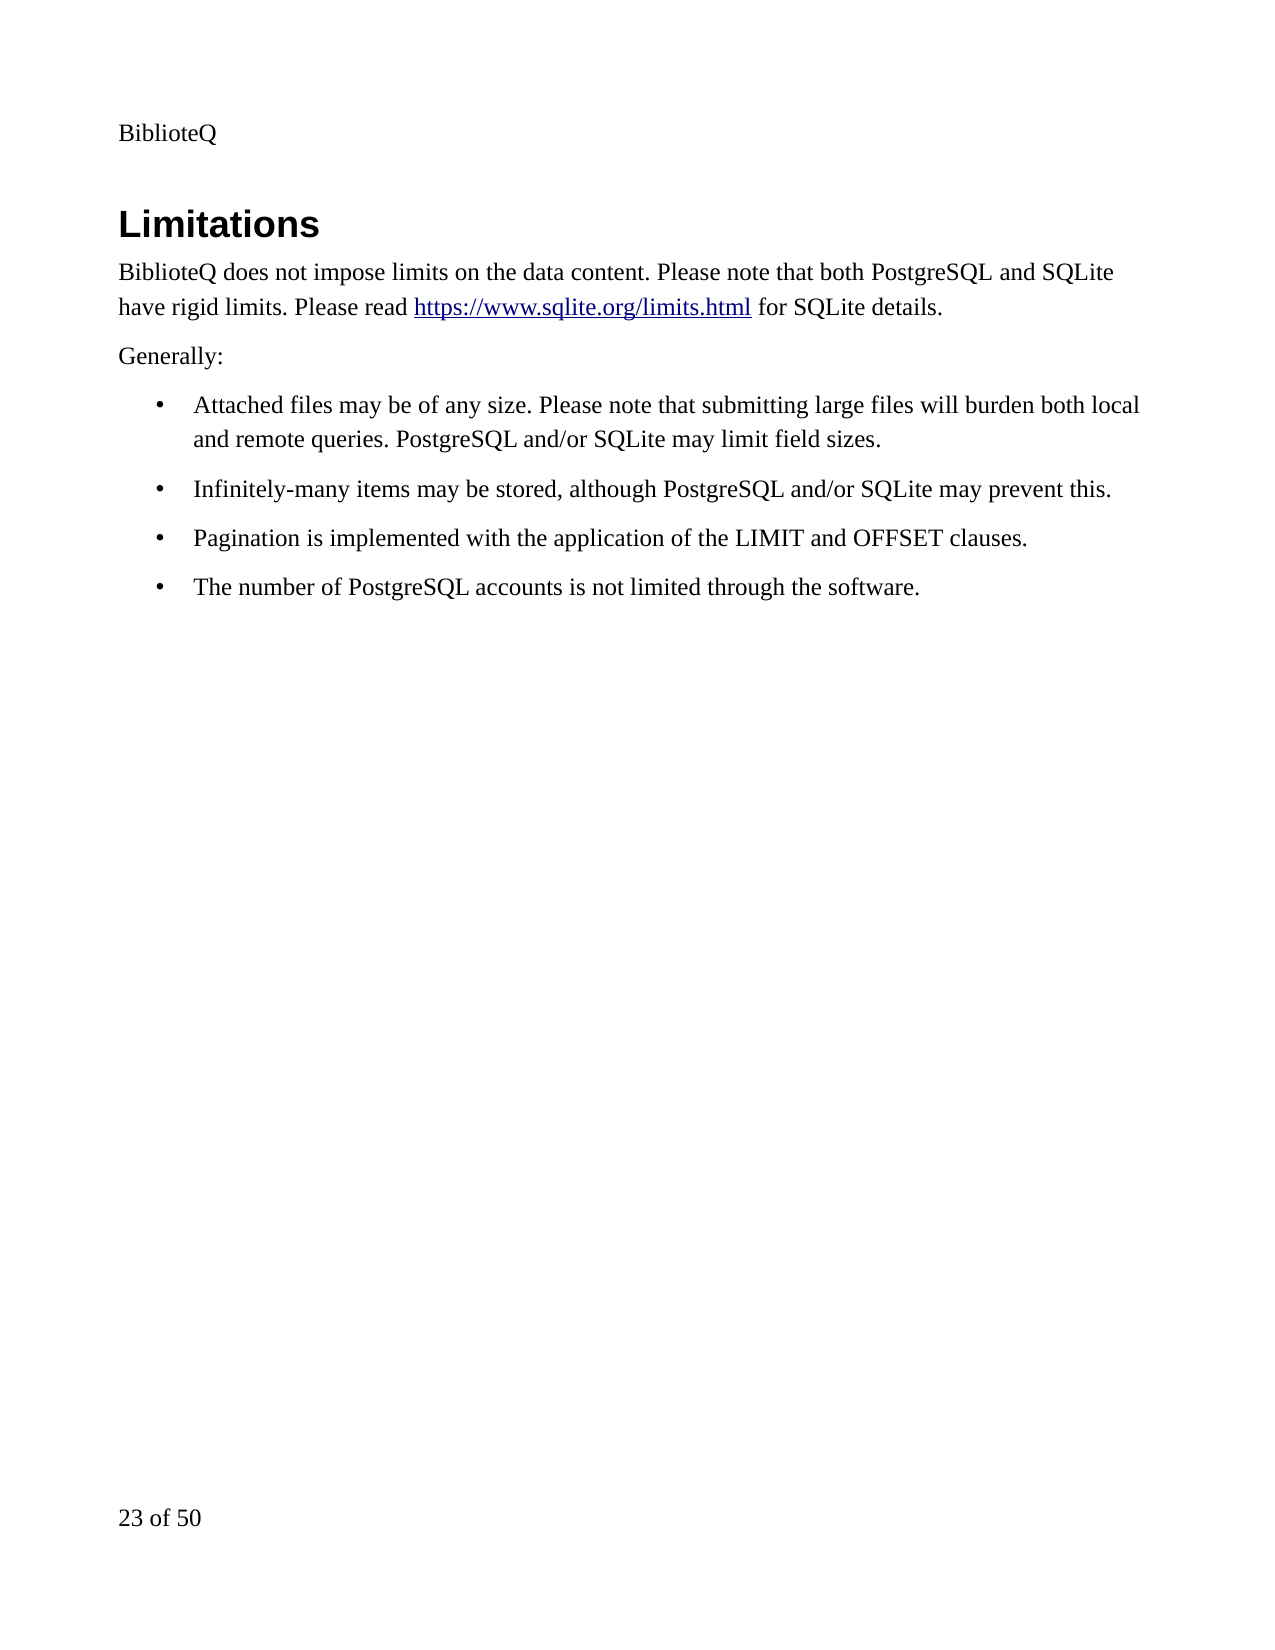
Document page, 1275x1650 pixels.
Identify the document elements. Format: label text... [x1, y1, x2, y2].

text BiblioteQ does not impose limits on the data content. Please note that both PostgreSQL and SQLite have rigid limits. Please read https://www.sqlite.org/limits.html for SQLite details. [118, 257, 1157, 321]
text Generally: [118, 341, 1157, 370]
list Infinitely-many items may be stored, although PostgreSQL and/or SQLite may prevent this. [156, 474, 1157, 502]
subtitle Limitations [118, 201, 1157, 245]
list The number of PostgreSQL accounts is not limited through the software. [156, 572, 1157, 601]
list Attached files may be of any size. Please note that submitting large files will burden both local and remote queries. PostgreSQL and/or SQLite may limit field sizes. [156, 390, 1157, 453]
list Pagination is implemented with the application of the LIMIT and OFFSET clauses. [156, 523, 1157, 551]
